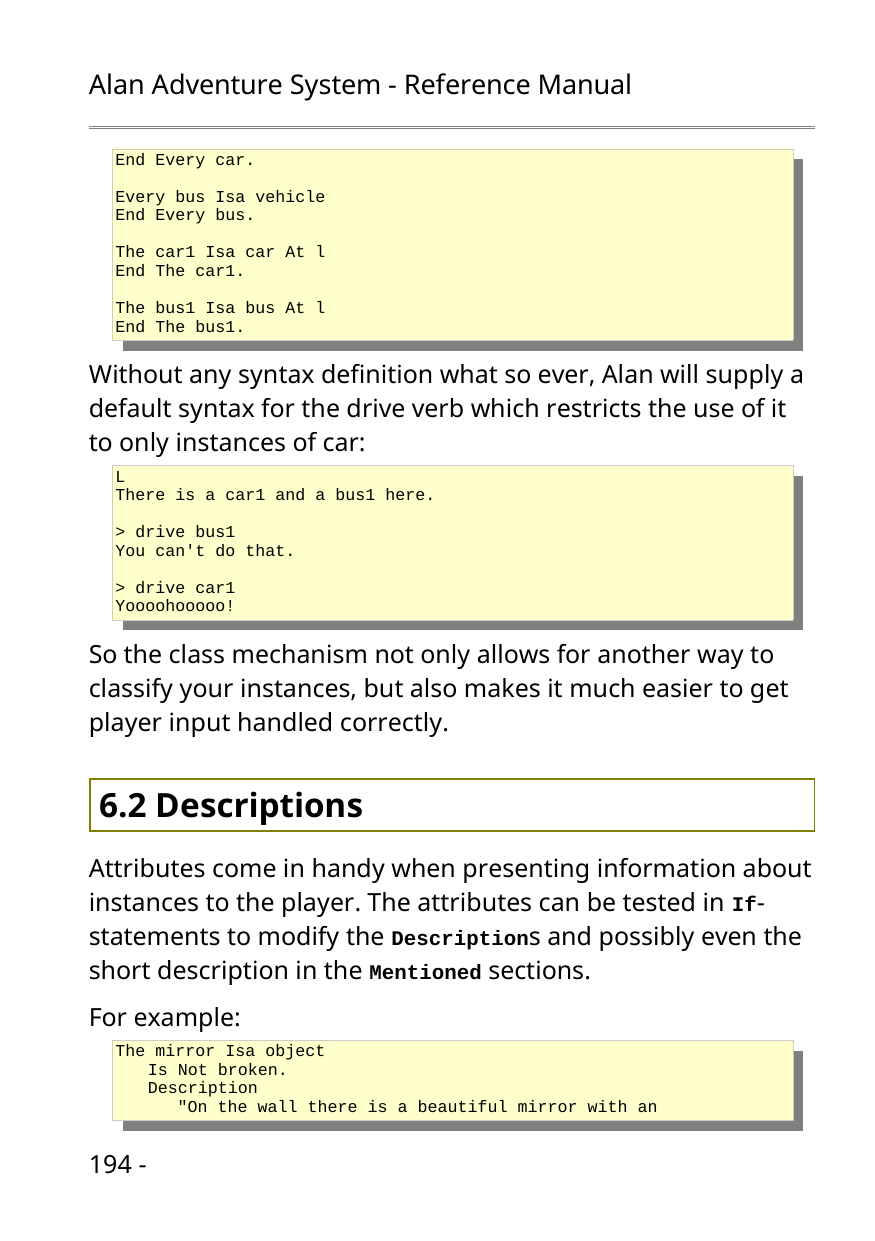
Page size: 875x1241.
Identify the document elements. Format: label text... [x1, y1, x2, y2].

text > drive bus1 [113, 521, 793, 539]
text Attributes come in handy when presenting information about instances to the player. The attributes can be tested in If-statements to modify the Descrip­tions and possibly even the short description in the Mentioned sections. [88, 851, 815, 987]
text For example: [88, 1000, 815, 1034]
text Without any syntax definition what so ever, Alan will supply a default syntax for the drive verb which restricts the use of it to only instances of car: [88, 357, 815, 459]
text Yoooohooooo! [113, 595, 793, 620]
text > drive car1 [113, 577, 793, 595]
text End Every car. Every bus Isa vehicle End Every bus. The car1 Isa car At l End The car1. The bus1 Isa bus At l End The bus1. [113, 150, 793, 340]
text You can't do that. [113, 539, 793, 558]
text So the class mechanism not only allows for another way to classify your instances, but also makes it much easier to get player input handled correctly. [88, 637, 815, 739]
text The mirror Isa object Is Not broken. Description "On the wall there is a beautiful mirror with an [113, 1041, 793, 1120]
subtitle Descriptions [91, 780, 814, 830]
text There is a car1 and a bus1 here. [113, 484, 793, 502]
text L [113, 466, 793, 484]
